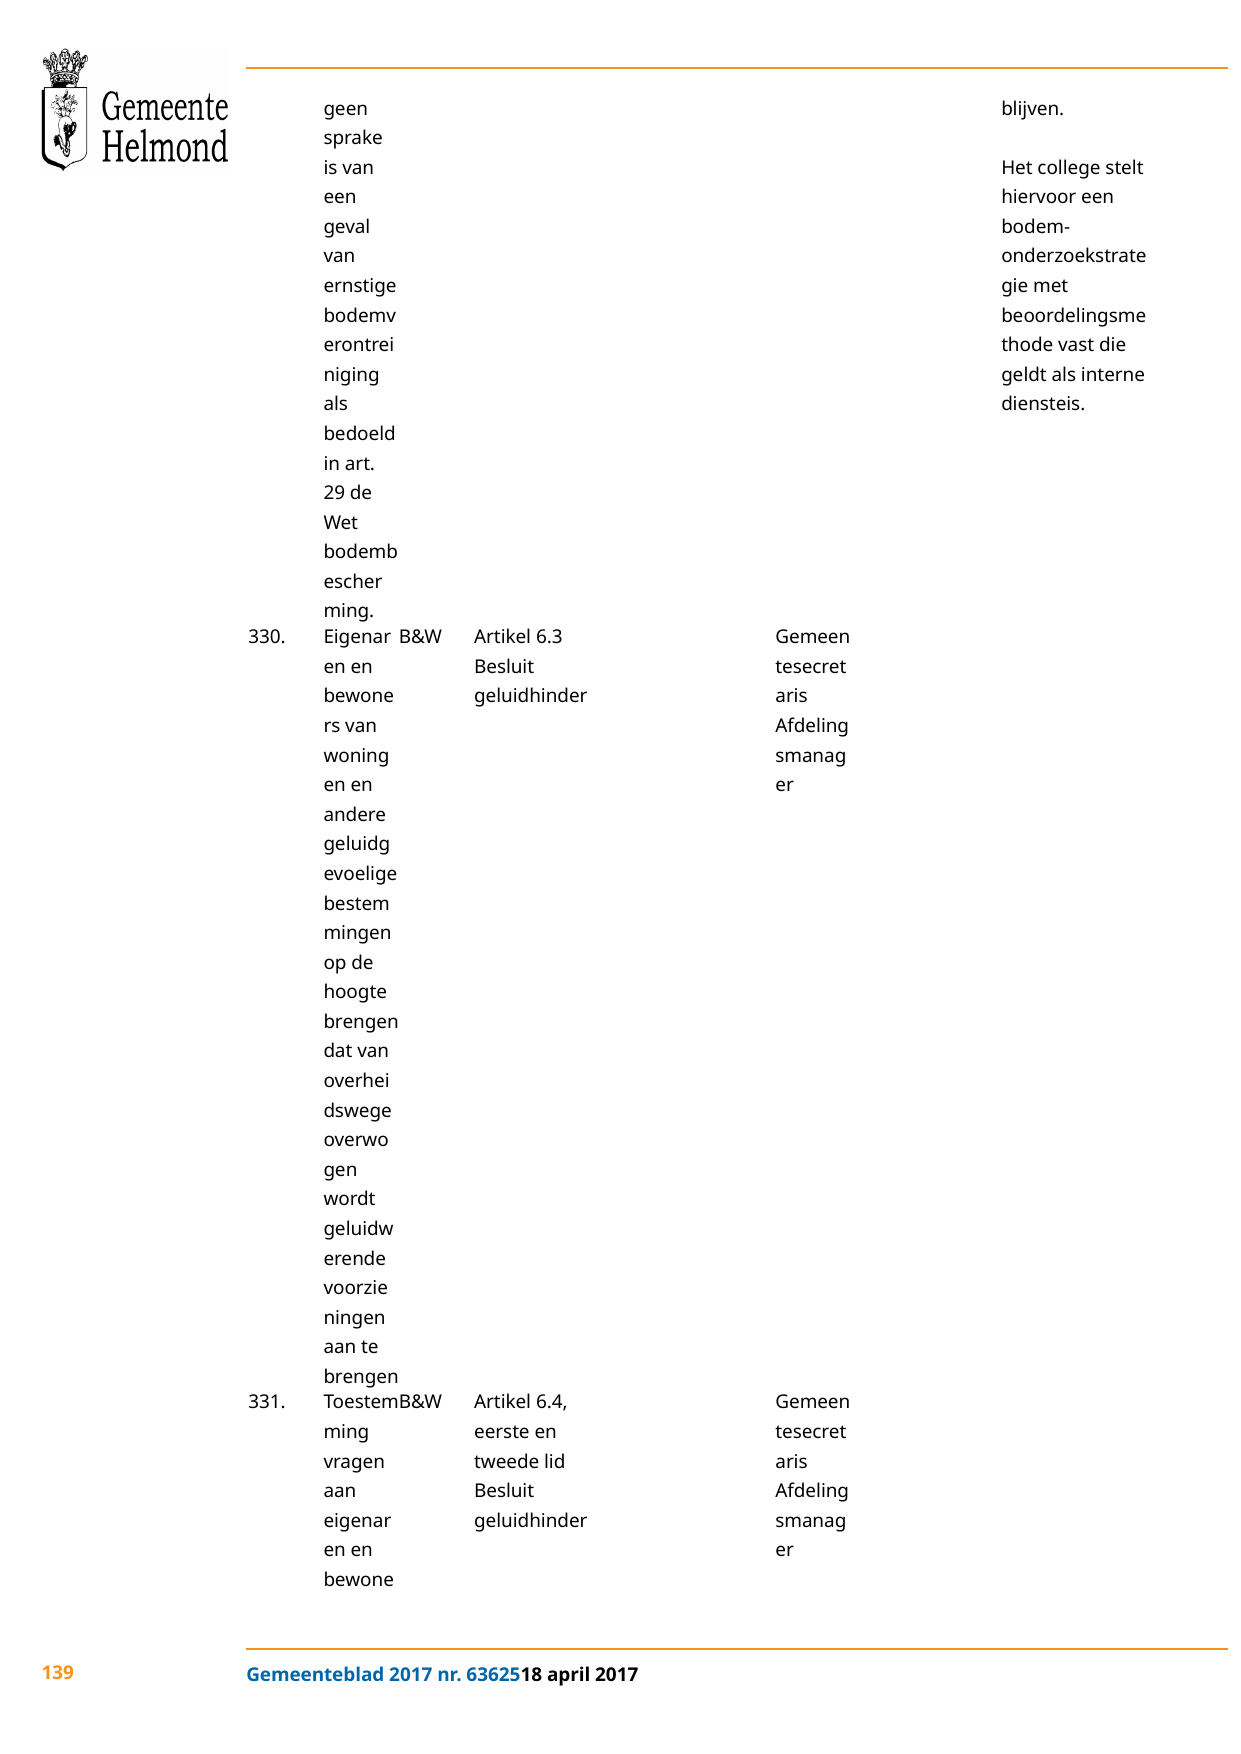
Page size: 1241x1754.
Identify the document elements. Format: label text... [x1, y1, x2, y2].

table_cell Gemeentesecretaris Afdelingsmanager [775, 1389, 850, 1592]
table_cell Gemeentesecretaris Afdelingsmanager [775, 624, 850, 1389]
table_cell [1001, 1389, 1152, 1592]
table_cell Eigenaren en bewoners van woningen en andere geluidgevoelige bestemmingen op de hoogte brengen dat van overheidswege overwogen wordt geluidwerende voorzieningen aan te brengen [323, 624, 398, 1389]
table_cell [850, 624, 1001, 1389]
table_cell [850, 95, 1001, 623]
table_cell [625, 624, 775, 1389]
table_cell Artikel 6.3 Besluit geluidhinder [474, 624, 624, 1389]
table_cell [625, 1389, 775, 1592]
table_cell [775, 95, 850, 623]
table_cell geen sprake is van een geval van ernstige bodemverontreiniging als bedoeld in art. 29 de Wet bodembescherming. [323, 95, 398, 623]
picture [41, 47, 231, 172]
table_cell [850, 1389, 1001, 1592]
table_cell [248, 95, 323, 623]
table_cell B&W [399, 1389, 474, 1592]
table_cell 330. [248, 624, 323, 1389]
table_cell 331. [248, 1389, 323, 1592]
table_cell [399, 95, 474, 623]
table_cell [474, 95, 624, 623]
table_cell B&W [399, 624, 474, 1389]
table_cell Toestemming vragen aan eigenaren en bewone [323, 1389, 398, 1592]
table_cell Artikel 6.4, eerste en tweede lid Besluit geluidhinder [474, 1389, 624, 1592]
table_cell [625, 95, 775, 623]
table_cell blijven. Het college stelt hiervoor een bodem-onderzoekstrategie met beoordelingsmethode vast die geldt als interne diensteis. [1001, 95, 1152, 623]
table_cell [1001, 624, 1152, 1389]
